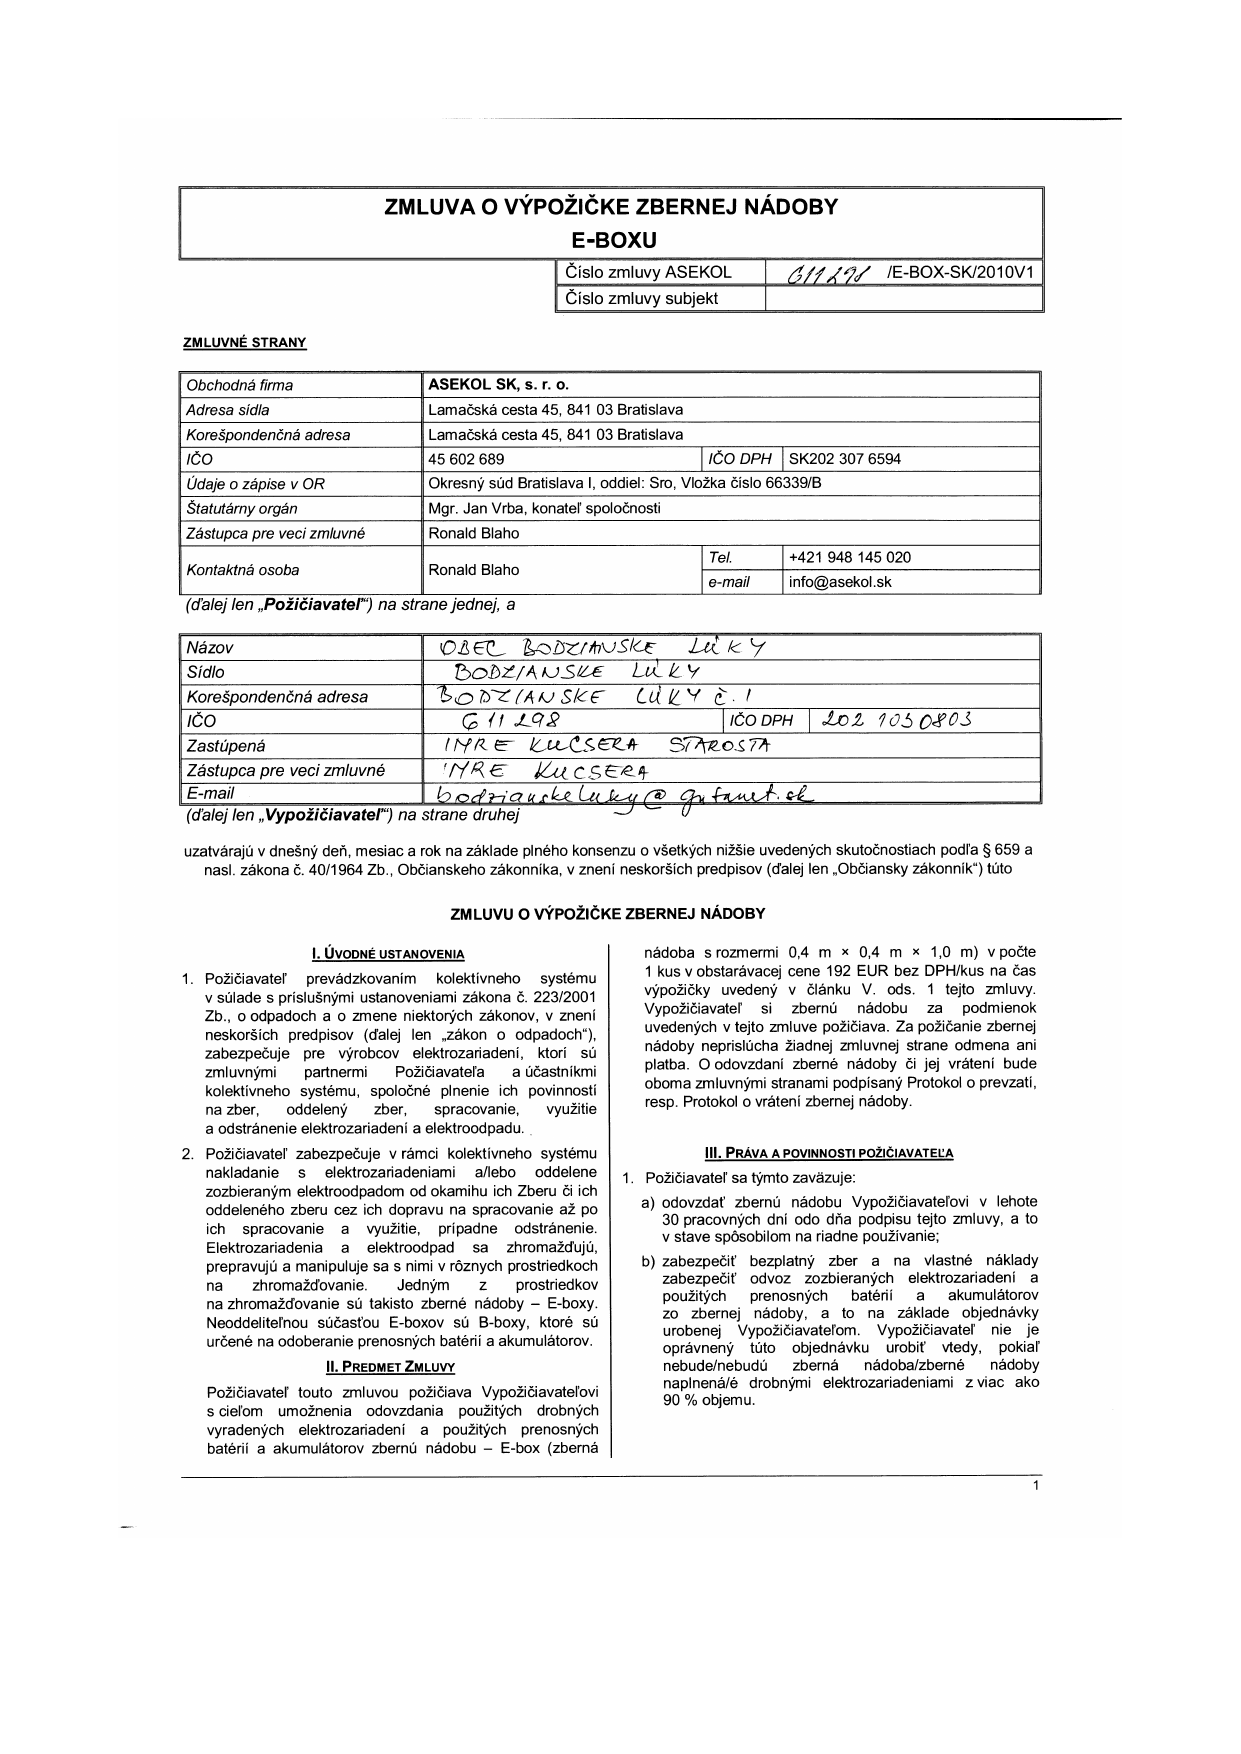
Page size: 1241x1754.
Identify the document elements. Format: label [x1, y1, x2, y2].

picture [118, 118, 1122, 1538]
